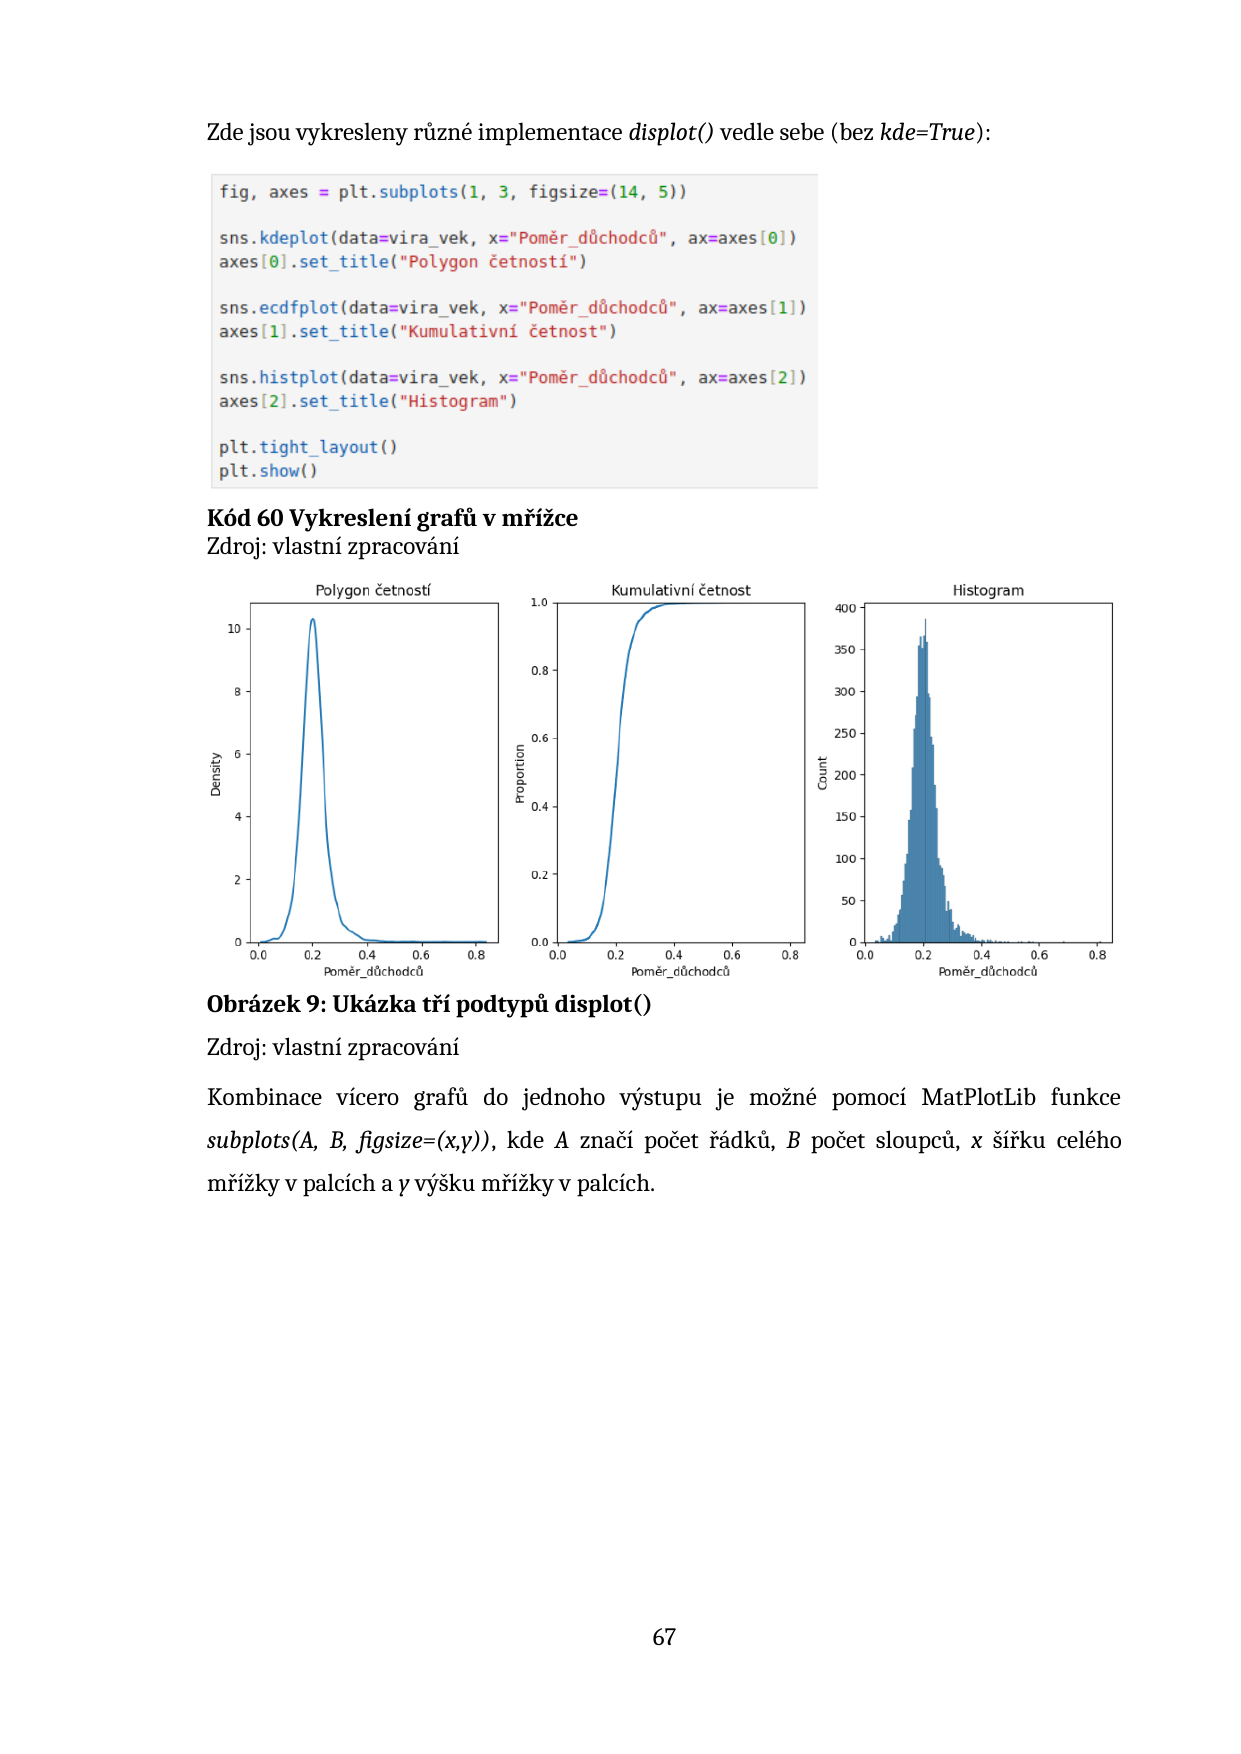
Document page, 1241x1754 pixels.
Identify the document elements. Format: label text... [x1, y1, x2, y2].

picture [206, 161, 818, 490]
text Zdroj: vlastní zpracování [207, 1033, 1122, 1062]
picture [206, 575, 1122, 990]
title Kód 60 Vykreslení grafů v mřížce [207, 503, 1122, 532]
subtitle Obrázek 9: Ukázka tří podtypů displot() [207, 990, 1122, 1019]
text Zdroj: vlastní zpracování [207, 532, 1122, 561]
text Kombinace vícero grafů do jednoho výstupu je možné pomocí MatPlotLib funkce subplots(A, B, figsize=(x,y)), kde A značí počet řádků, B počet sloupců, x šířku celého mřížky v palcích a y výšku mřížky v palcích. [207, 1083, 1122, 1198]
text Zde jsou vykresleny různé implementace displot() vedle sebe (bez kde=True): [207, 118, 1122, 147]
